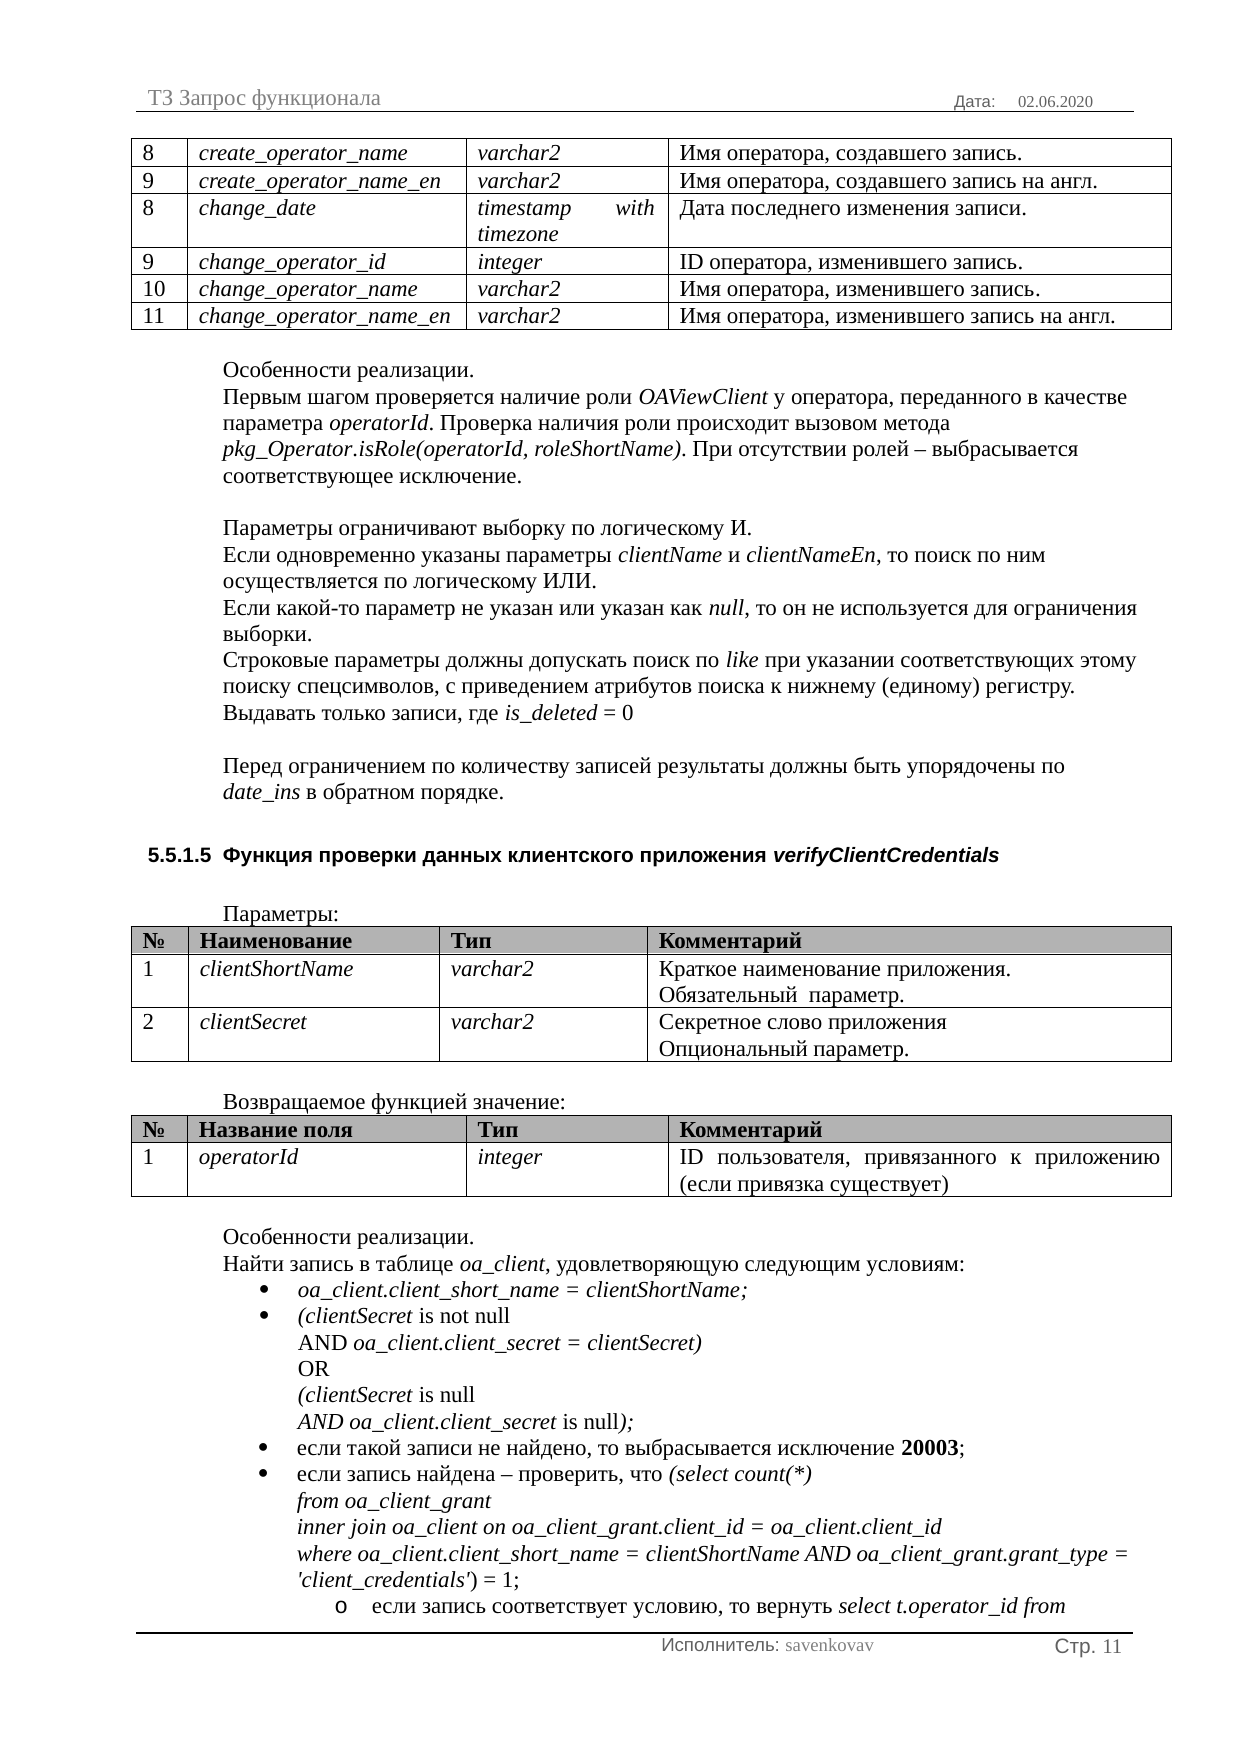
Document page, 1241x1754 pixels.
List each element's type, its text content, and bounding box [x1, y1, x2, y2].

text Особенности реализации. [223, 1223, 1152, 1250]
table_cell varchar2 [467, 167, 668, 193]
text Перед ограничением по количеству записей результаты должны быть упорядочены по date_ins в обратном порядке. [223, 752, 1152, 804]
list если запись найдена – проверить, что (select count(*) [259, 1461, 1152, 1487]
table_header Комментарий [669, 1116, 1171, 1142]
table_header № [132, 927, 188, 953]
table_cell create_operator_name_en [188, 167, 466, 193]
table_header Название поля [188, 1116, 466, 1142]
table_cell Секретное слово приложения Опциональный параметр. [648, 1008, 1171, 1061]
table_cell Имя оператора, создавшего запись. [669, 139, 1171, 166]
table_cell varchar2 [467, 303, 668, 329]
table_cell 8 [132, 139, 187, 166]
text Найти запись в таблице oa_client, удовлетворяющую следующим условиям: [223, 1250, 1152, 1276]
text Выдавать только записи, где is_deleted = 0 [223, 699, 1152, 725]
table_cell timestamp with timezone [467, 194, 668, 247]
table_cell create_operator_name [188, 139, 466, 166]
table_header Тип [440, 927, 647, 953]
table_cell Имя оператора, изменившего запись. [669, 275, 1171, 302]
text OR (clientSecret is null AND oa_client.client_secret is null); [298, 1355, 1152, 1434]
table_cell integer [467, 1143, 668, 1196]
text Параметры: [223, 900, 1152, 926]
table_cell change_date [188, 194, 466, 247]
table_header Тип [467, 1116, 668, 1142]
table_cell 9 [132, 248, 187, 274]
text Строковые параметры должны допускать поиск по like при указании соответствующих этому поиску спецсимволов, с приведением атрибутов поиска к нижнему (единому) регистру. [223, 646, 1152, 699]
table_cell 2 [132, 1008, 188, 1061]
subtitle Функция проверки данных клиентского приложения verifyClientCredentials [148, 843, 1152, 867]
table_cell ID оператора, изменившего запись. [669, 248, 1171, 274]
table_cell 1 [132, 955, 188, 1007]
table_cell operatorId [188, 1143, 466, 1196]
table_cell varchar2 [440, 1008, 647, 1061]
table_cell clientShortName [189, 955, 439, 1007]
table_cell 1 [132, 1143, 187, 1196]
text where oa_client.client_short_name = clientShortName AND oa_client_grant.grant_type = 'client_credentials') = 1; [297, 1539, 1152, 1592]
table_cell varchar2 [467, 139, 668, 166]
table_header Наименование [189, 927, 439, 953]
text Особенности реализации. [223, 356, 1152, 383]
table_cell 11 [132, 303, 187, 329]
text Параметры ограничивают выборку по логическому И. [223, 514, 1152, 541]
table_cell Имя оператора, изменившего запись на англ. [669, 303, 1171, 329]
table_cell Имя оператора, создавшего запись на англ. [669, 167, 1171, 193]
text Возвращаемое функцией значение: [223, 1088, 1152, 1115]
table_cell integer [467, 248, 668, 274]
table_cell ID пользователя, привязанного к приложению (если привязка существует) [669, 1143, 1171, 1196]
text inner join oa_client on oa_client_grant.client_id = oa_client.client_id [297, 1513, 1152, 1539]
table_cell Краткое наименование приложения. Обязательный параметр. [648, 955, 1171, 1007]
table_cell clientSecret [189, 1008, 439, 1061]
table_cell change_operator_id [188, 248, 466, 274]
text Первым шагом проверяется наличие роли OAViewClient у оператора, переданного в качестве параметра operatorId. Проверка наличия роли происходит вызовом метода pkg_Operator.isRole(operatorId, roleShortName). При отсутствии ролей – выбрасывается соответствующее исключение. [223, 383, 1152, 488]
list если запись соответствует условию, то вернуть select t.operator_id from [334, 1592, 1152, 1621]
list oa_client.client_short_name = clientShortName; [260, 1276, 1152, 1302]
text Если одновременно указаны параметры clientName и clientNameEn, то поиск по ним осуществляется по логическому ИЛИ. [223, 541, 1152, 593]
table_cell change_operator_name [188, 275, 466, 302]
table_header № [132, 1116, 187, 1142]
table_cell varchar2 [440, 955, 647, 1007]
table_cell varchar2 [467, 275, 668, 302]
table_cell Дата последнего изменения записи. [669, 194, 1171, 247]
table_header Комментарий [648, 927, 1171, 953]
list (clientSecret is not null AND oa_client.client_secret = clientSecret) [260, 1302, 1152, 1355]
list если такой записи не найдено, то выбрасывается исключение 20003; [259, 1434, 1152, 1461]
text Если какой-то параметр не указан или указан как null, то он не используется для ограничения выборки. [223, 593, 1152, 646]
table_cell 8 [132, 194, 187, 247]
table_cell 9 [132, 167, 187, 193]
text from oa_client_grant [297, 1487, 1152, 1513]
table_cell change_operator_name_en [188, 303, 466, 329]
table_cell 10 [132, 275, 187, 302]
